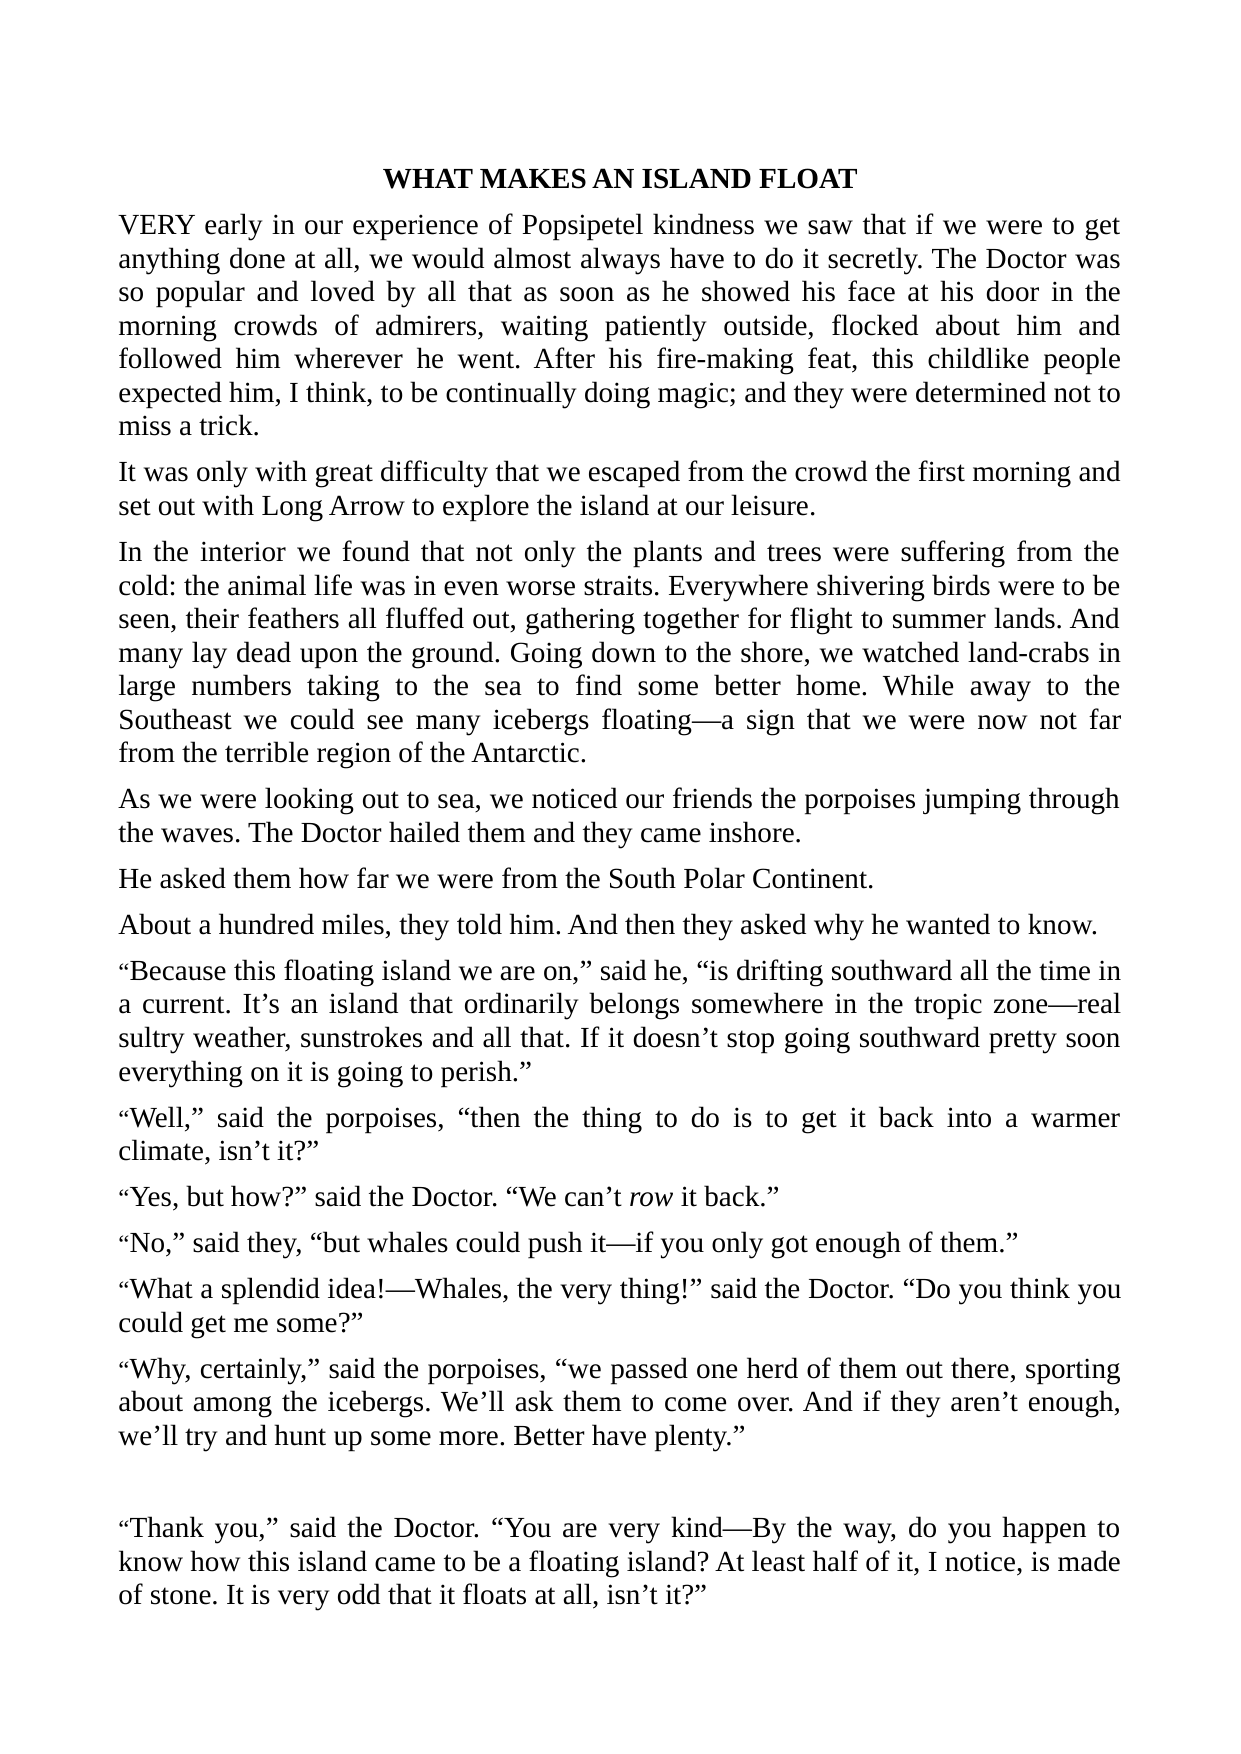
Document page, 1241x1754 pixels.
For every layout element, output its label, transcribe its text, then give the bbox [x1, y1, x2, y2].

text “Because this floating island we are on,” said he, “is drifting southward all the time in a current. It’s an island that ordinarily belongs somewhere in the tropic zone—real sultry weather, sunstrokes and all that. If it doesn’t stop going southward pretty soon everything on it is going to perish.” [118, 953, 1122, 1087]
text In the interior we found that not only the plants and trees were suffering from the cold: the animal life was in even worse straits. Everywhere shivering birds were to be seen, their feathers all fluffed out, gathering together for flight to summer lands. And many lay dead upon the ground. Going down to the shore, we watched land-crabs in large numbers taking to the sea to find some better home. While away to the Southeast we could see many icebergs floating—a sign that we were now not far from the terrible region of the Antarctic. [118, 534, 1122, 769]
text “Thank you,” said the Doctor. “You are very kind—By the way, do you happen to know how this island came to be a floating island? At least half of it, I notice, is made of stone. It is very odd that it floats at all, isn’t it?” [118, 1510, 1122, 1611]
text “Why, certainly,” said the porpoises, “we passed one herd of them out there, sporting about among the icebergs. We’ll ask them to come over. And if they aren’t enough, we’ll try and hunt up some more. Better have plenty.” [118, 1351, 1122, 1452]
text As we were looking out to sea, we noticed our friends the porpoises jumping through the waves. The Doctor hailed them and they came inshore. [118, 781, 1122, 848]
text “Well,” said the porpoises, “then the thing to do is to get it back into a warmer climate, isn’t it?” [118, 1100, 1122, 1167]
text He asked them how far we were from the South Polar Continent. [118, 861, 1122, 894]
text It was only with great difficulty that we escaped from the crowd the first morning and set out with Long Arrow to explore the island at our leisure. [118, 454, 1122, 522]
text “Yes, but how?” said the Doctor. “We can’t row it back.” [118, 1179, 1122, 1213]
subtitle WHAT MAKES AN ISLAND FLOAT [118, 118, 1122, 195]
text “No,” said they, “but whales could push it—if you only got enough of them.” [118, 1225, 1122, 1259]
text About a hundred miles, they told him. And then they asked why he wanted to know. [118, 907, 1122, 941]
text VERY early in our experience of Popsipetel kindness we saw that if we were to get anything done at all, we would almost always have to do it secretly. The Doctor was so popular and loved by all that as soon as he showed his face at his door in the morning crowds of admirers, waiting patiently outside, flocked about him and followed him wherever he went. After his fire-making feat, this childlike people expected him, I think, to be continually doing magic; and they were determined not to miss a trick. [118, 207, 1122, 442]
text “What a splendid idea!—Whales, the very thing!” said the Doctor. “Do you think you could get me some?” [118, 1271, 1122, 1338]
